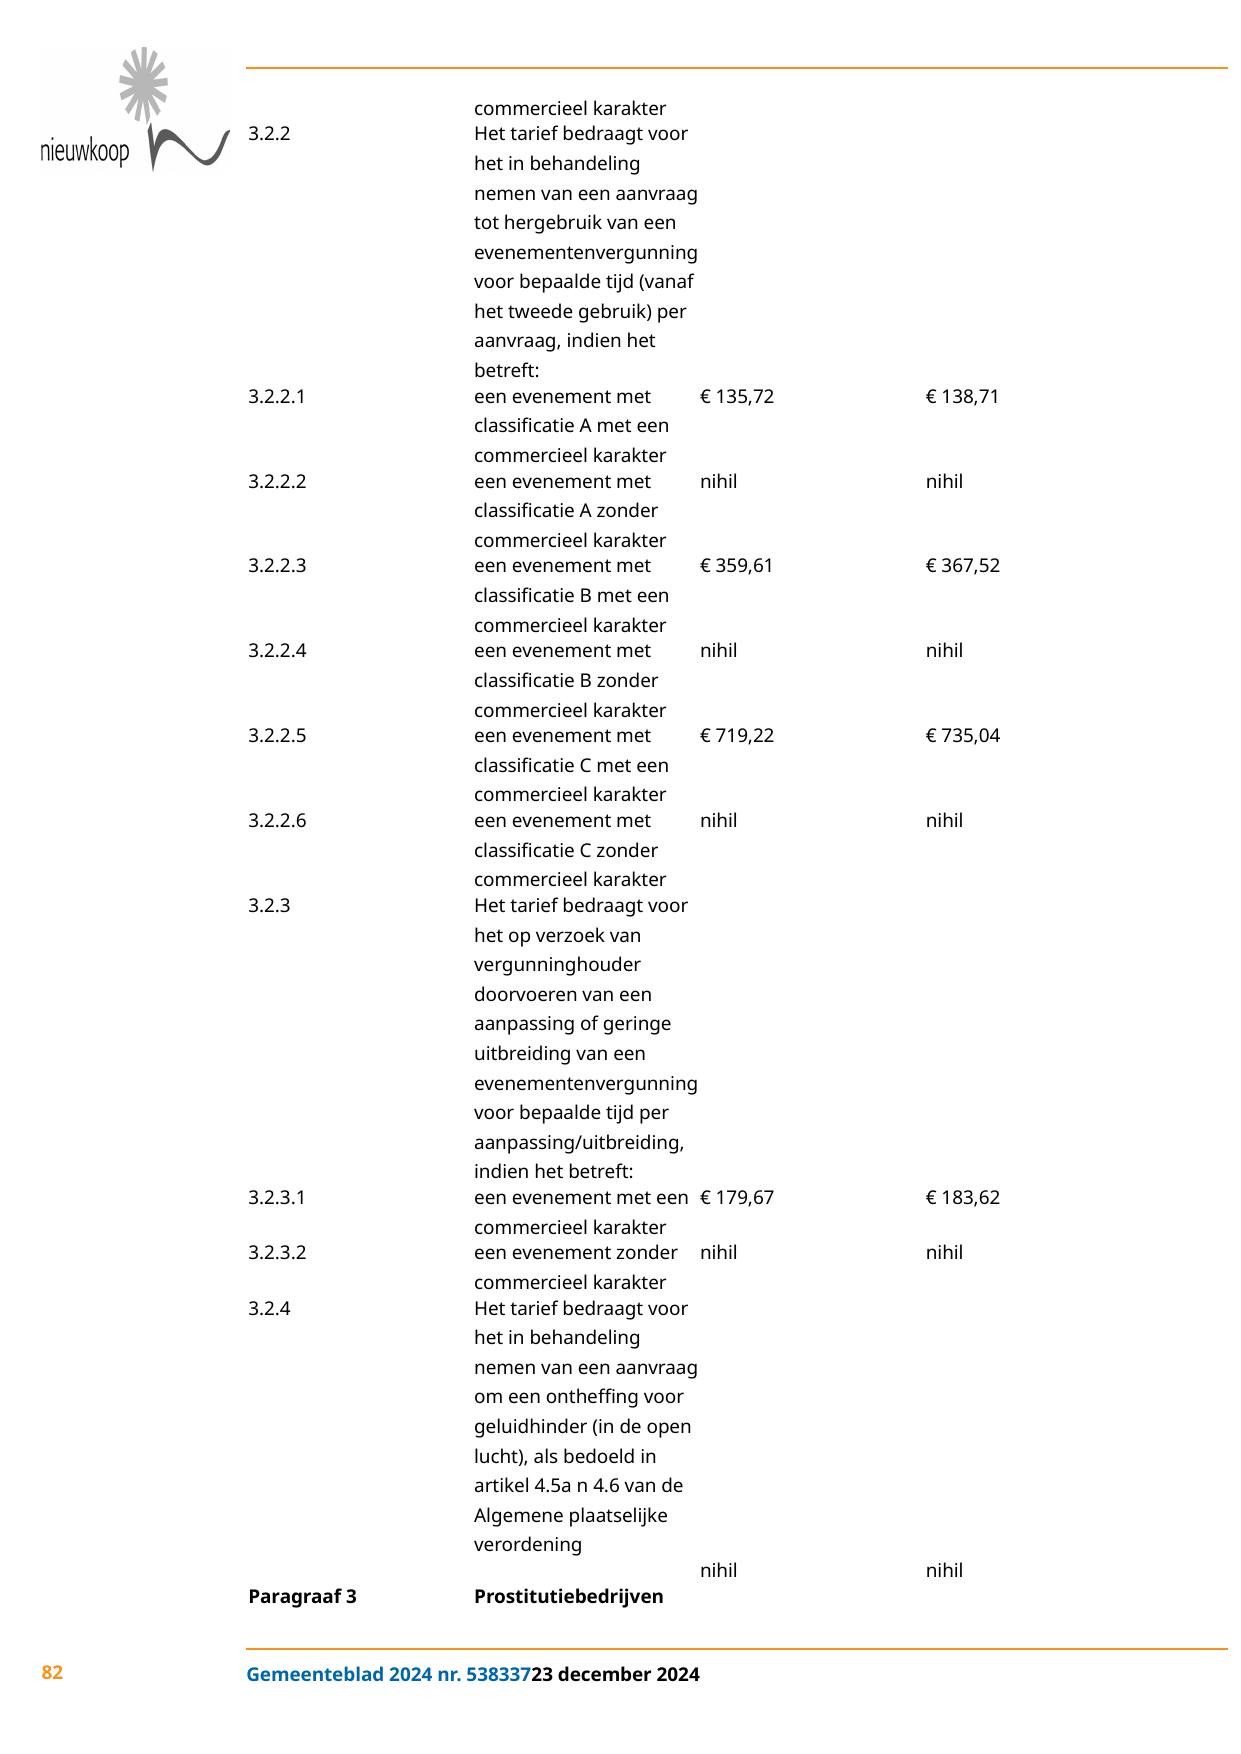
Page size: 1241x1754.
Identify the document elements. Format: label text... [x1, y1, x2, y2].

table_cell € 135,72 [700, 383, 926, 468]
table_cell 3.2.3.2 [248, 1240, 474, 1295]
table_cell 3.2.2.5 [248, 723, 474, 807]
table_cell 3.2.3.1 [248, 1184, 474, 1239]
table_cell nihil [700, 1240, 926, 1295]
table_cell een evenement met classificatie B zonder commercieel karakter [474, 638, 700, 722]
table_cell nihil [926, 808, 1152, 892]
table_cell € 719,22 [700, 723, 926, 807]
table_cell 3.2.2.4 [248, 638, 474, 722]
table_cell Het tarief bedraagt voor het in behandeling nemen van een aanvraag tot hergebruik van een evenementenvergunning voor bepaalde tijd (vanaf het tweede gebruik) per aanvraag, indien het betreft: [474, 121, 700, 383]
table_cell een evenement zonder commercieel karakter [474, 1240, 700, 1295]
table_cell 3.2.3 [248, 892, 474, 1184]
table_cell 3.2.2.1 [248, 383, 474, 468]
table_cell nihil [926, 1240, 1152, 1295]
table_cell 3.2.2.6 [248, 808, 474, 892]
table_cell nihil [926, 1557, 1152, 1583]
table_cell nihil [926, 468, 1152, 553]
table_cell 3.2.2 [248, 121, 474, 383]
table_cell Het tarief bedraagt voor het in behandeling nemen van een aanvraag om een ontheffing voor geluidhinder (in de open lucht), als bedoeld in artikel 4.5a n 4.6 van de Algemene plaatselijke verordening [474, 1295, 700, 1557]
table_cell € 138,71 [926, 383, 1152, 468]
table_cell Paragraaf 3 [248, 1583, 474, 1609]
table_cell [700, 95, 926, 121]
table_cell 3.2.2.2 [248, 468, 474, 553]
table_cell [926, 1295, 1152, 1557]
picture [41, 47, 231, 172]
table_cell een evenement met classificatie C zonder commercieel karakter [474, 808, 700, 892]
table_cell € 359,61 [700, 553, 926, 638]
table_cell [248, 1557, 474, 1583]
table_cell nihil [700, 638, 926, 722]
table_cell € 183,62 [926, 1184, 1152, 1239]
table_cell een evenement met classificatie C met een commercieel karakter [474, 723, 700, 807]
table_cell [700, 1295, 926, 1557]
table_cell commercieel karakter [474, 95, 700, 121]
table_cell € 367,52 [926, 553, 1152, 638]
table_cell [926, 95, 1152, 121]
table_cell 3.2.4 [248, 1295, 474, 1557]
table_cell [700, 1583, 926, 1609]
table_cell nihil [700, 808, 926, 892]
table_cell € 179,67 [700, 1184, 926, 1239]
table_cell [700, 892, 926, 1184]
table_cell € 735,04 [926, 723, 1152, 807]
table_cell [248, 95, 474, 121]
table_cell een evenement met classificatie A zonder commercieel karakter [474, 468, 700, 553]
table_cell 3.2.2.3 [248, 553, 474, 638]
table_cell Het tarief bedraagt voor het op verzoek van vergunninghouder doorvoeren van een aanpassing of geringe uitbreiding van een evenementenvergunning voor bepaalde tijd per aanpassing/uitbreiding, indien het betreft: [474, 892, 700, 1184]
table_cell een evenement met een commercieel karakter [474, 1184, 700, 1239]
table_cell [700, 121, 926, 383]
table_cell nihil [926, 638, 1152, 722]
table_cell [926, 121, 1152, 383]
table_cell [926, 892, 1152, 1184]
table_cell nihil [700, 1557, 926, 1583]
table_cell [474, 1557, 700, 1583]
table_cell nihil [700, 468, 926, 553]
table_cell een evenement met classificatie A met een commercieel karakter [474, 383, 700, 468]
table_cell [926, 1583, 1152, 1609]
table_cell Prostitutiebedrijven [474, 1583, 700, 1609]
table_cell een evenement met classificatie B met een commercieel karakter [474, 553, 700, 638]
